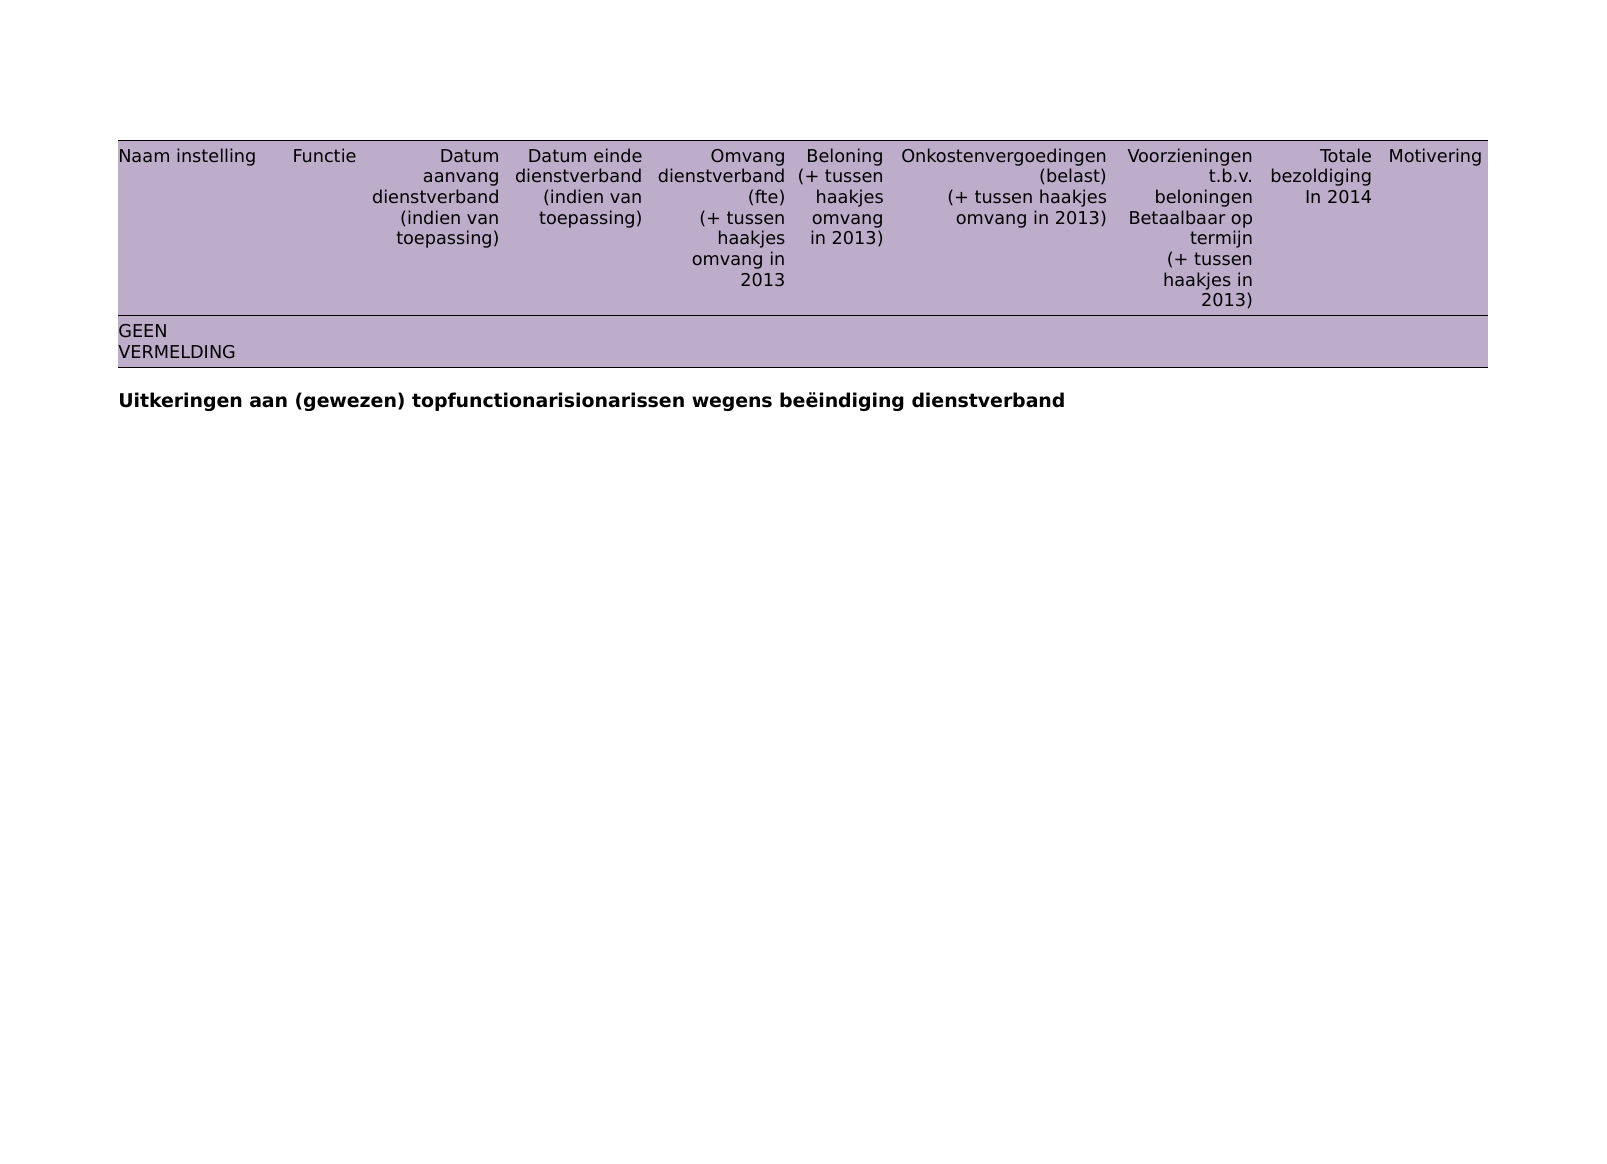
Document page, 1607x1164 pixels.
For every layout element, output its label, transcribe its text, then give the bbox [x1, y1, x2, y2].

table_cell [889, 316, 1113, 367]
table_cell [1259, 316, 1378, 367]
table_header Datum einde dienstverband (indien van toepassing) [505, 141, 648, 315]
table_header Beloning (+ tussen haakjes omvang in 2013) [791, 141, 889, 315]
table_cell [267, 316, 362, 367]
subtitle Uitkeringen aan (gewezen) topfunctionarisionarissen wegens beëindiging dienstverband [118, 390, 1488, 412]
table_header Voorzieningen t.b.v. beloningen Betaalbaar op termijn (+ tussen haakjes in 2013) [1113, 141, 1259, 315]
table_cell [1378, 316, 1488, 367]
table_header Naam instelling [118, 141, 267, 315]
table_cell [648, 316, 791, 367]
table_cell [505, 316, 648, 367]
table_cell [362, 316, 505, 367]
table_header Datum aanvang dienstverband (indien van toepassing) [362, 141, 505, 315]
table_header Motivering [1378, 141, 1488, 315]
table_header Totale bezoldiging In 2014 [1259, 141, 1378, 315]
table_cell [791, 316, 889, 367]
table_cell [1113, 316, 1259, 367]
table_cell GEEN VERMELDING [118, 316, 267, 367]
table_header Onkostenvergoedingen (belast) (+ tussen haakjes omvang in 2013) [889, 141, 1113, 315]
table_header Omvang dienstverband (fte) (+ tussen haakjes omvang in 2013 [648, 141, 791, 315]
table_header Functie [267, 141, 362, 315]
